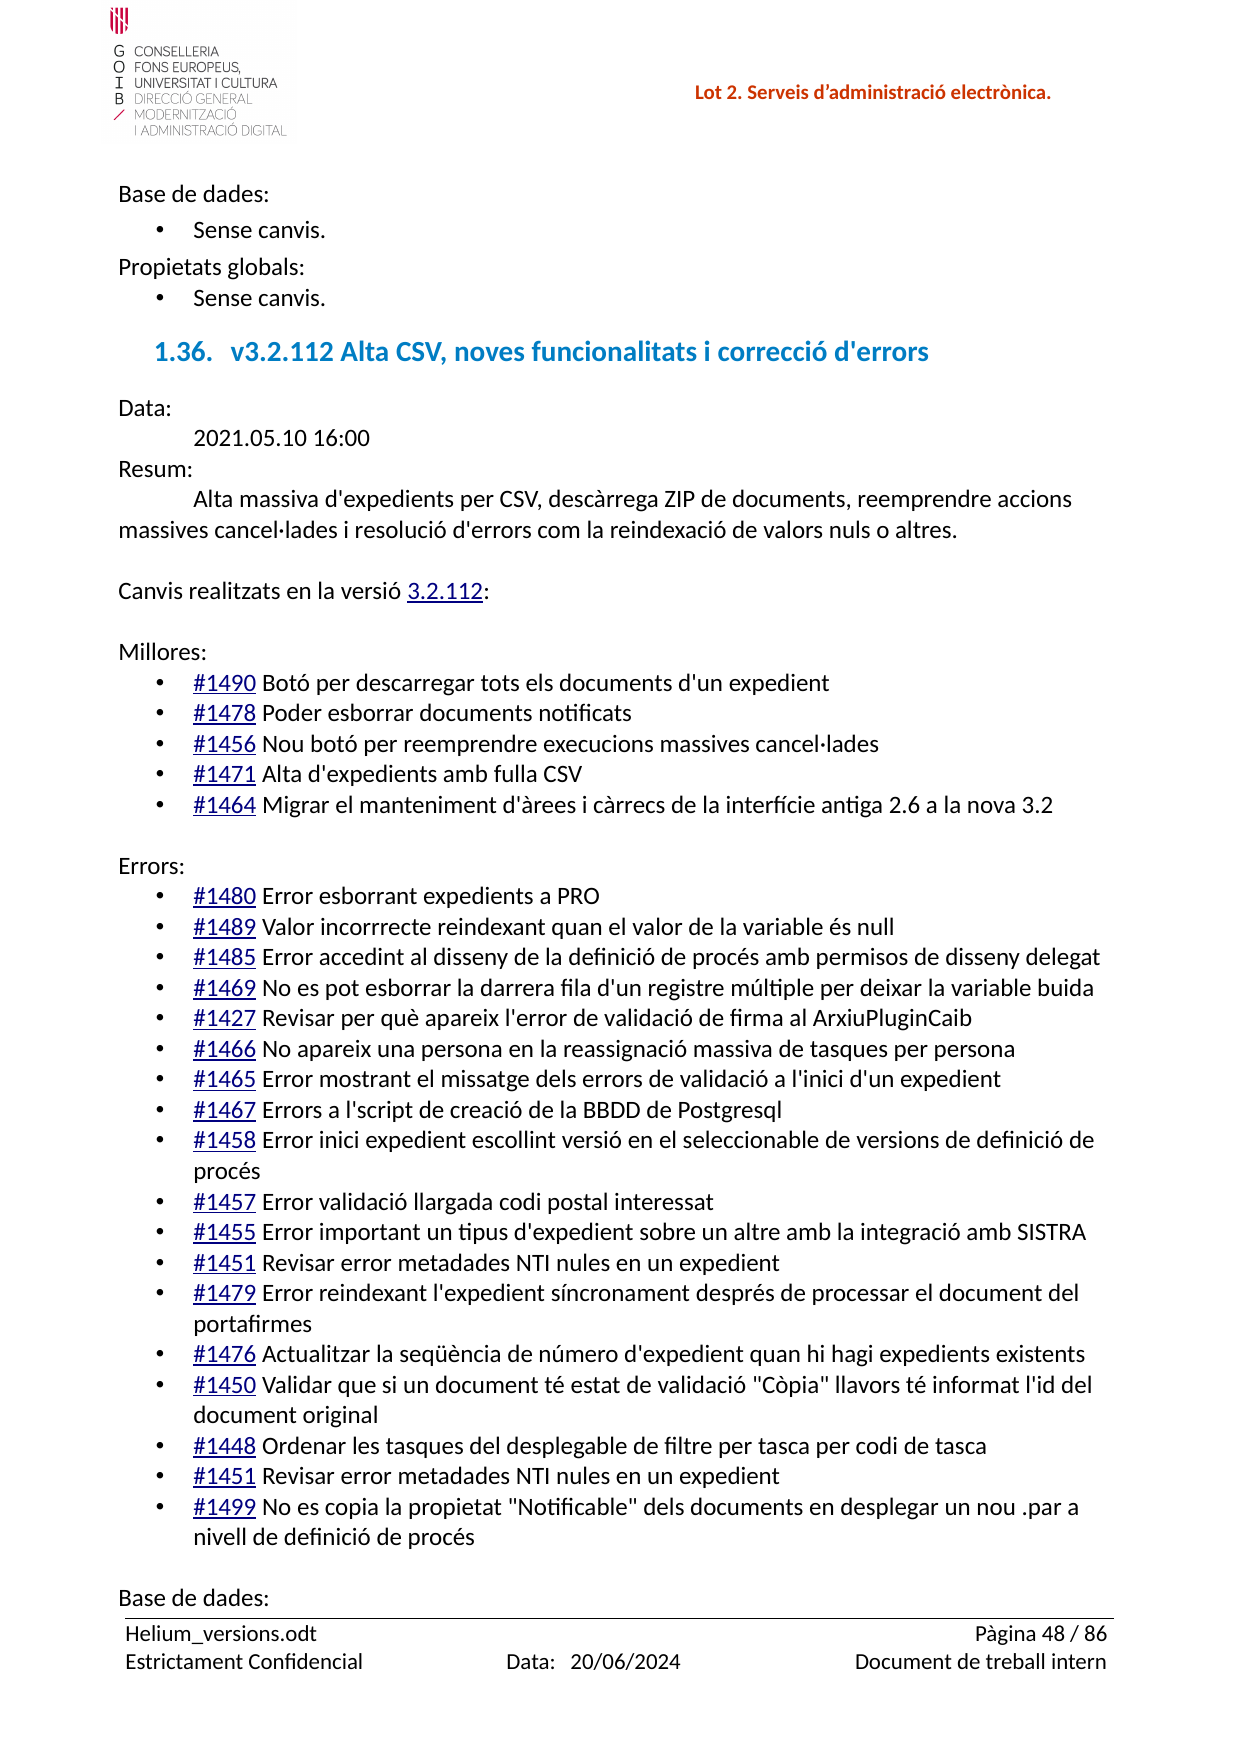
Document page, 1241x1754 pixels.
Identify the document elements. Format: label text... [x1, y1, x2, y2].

list #1457 Error validació llargada codi postal interessat [156, 1186, 1122, 1216]
list #1479 Error reindexant l'expedient síncronament després de processar el document del portafirmes [156, 1277, 1122, 1338]
list #1467 Errors a l'script de creació de la BBDD de Postgresql [156, 1094, 1122, 1124]
list #1458 Error inici expedient escollint versió en el seleccionable de versions de definició de procés [156, 1124, 1122, 1186]
text Data: [118, 392, 1122, 423]
list #1478 Poder esborrar documents notificats [156, 697, 1122, 728]
text Alta massiva d'expedients per CSV, descàrrega ZIP de documents, reemprendre accions massives cancel·lades i resolució d'errors com la reindexació de valors nuls o altres. [118, 484, 1122, 545]
list #1450 Validar que si un document té estat de validació "Còpia" llavors té informat l'id del document original [156, 1369, 1122, 1430]
list #1476 Actualitzar la seqüència de número d'expedient quan hi hagi expedients existents [156, 1338, 1122, 1369]
list #1464 Migrar el manteniment d'àrees i càrrecs de la interfície antiga 2.6 a la nova 3.2 [156, 789, 1122, 819]
list #1465 Error mostrant el missatge dels errors de validació a l'inici d'un expedient [156, 1063, 1122, 1094]
list #1451 Revisar error metadades NTI nules en un expedient [156, 1247, 1122, 1277]
list #1499 No es copia la propietat "Notificable" dels documents en desplegar un nou .par a nivell de definició de procés [156, 1491, 1122, 1552]
list #1485 Error accedint al disseny de la definició de procés amb permisos de disseny delegat [156, 941, 1122, 972]
list #1490 Botó per descarregar tots els documents d'un expedient [156, 667, 1122, 697]
list #1466 No apareix una persona en la reassignació massiva de tasques per persona [156, 1033, 1122, 1063]
text Propietats globals: [118, 251, 1122, 282]
picture [100, 0, 297, 144]
text 2021.05.10 16:00 [118, 423, 1122, 453]
list #1469 No es pot esborrar la darrera fila d'un registre múltiple per deixar la variable buida [156, 972, 1122, 1002]
list #1489 Valor incorrrecte reindexant quan el valor de la variable és null [156, 911, 1122, 941]
list #1471 Alta d'expedients amb fulla CSV [156, 758, 1122, 789]
list #1480 Error esborrant expedients a PRO [156, 880, 1122, 911]
list #1448 Ordenar les tasques del desplegable de filtre per tasca per codi de tasca [156, 1430, 1122, 1460]
list #1456 Nou botó per reemprendre execucions massives cancel·lades [156, 728, 1122, 758]
list Sense canvis. [156, 215, 1122, 245]
text Base de dades: [118, 1582, 1122, 1613]
list #1427 Revisar per què apareix l'error de validació de firma al ArxiuPluginCaib [156, 1002, 1122, 1033]
subtitle v3.2.112 Alta CSV, noves funcionalitats i correcció d'errors [153, 333, 1122, 368]
list Sense canvis. [156, 282, 1122, 312]
text Errors: [118, 850, 1122, 880]
text Canvis realitzats en la versió 3.2.112: [118, 575, 1122, 606]
text Millores: [118, 636, 1122, 667]
list #1455 Error important un tipus d'expedient sobre un altre amb la integració amb SISTRA [156, 1216, 1122, 1247]
list #1451 Revisar error metadades NTI nules en un expedient [156, 1460, 1122, 1491]
text Base de dades: [118, 178, 1122, 209]
text Resum: [118, 453, 1122, 484]
